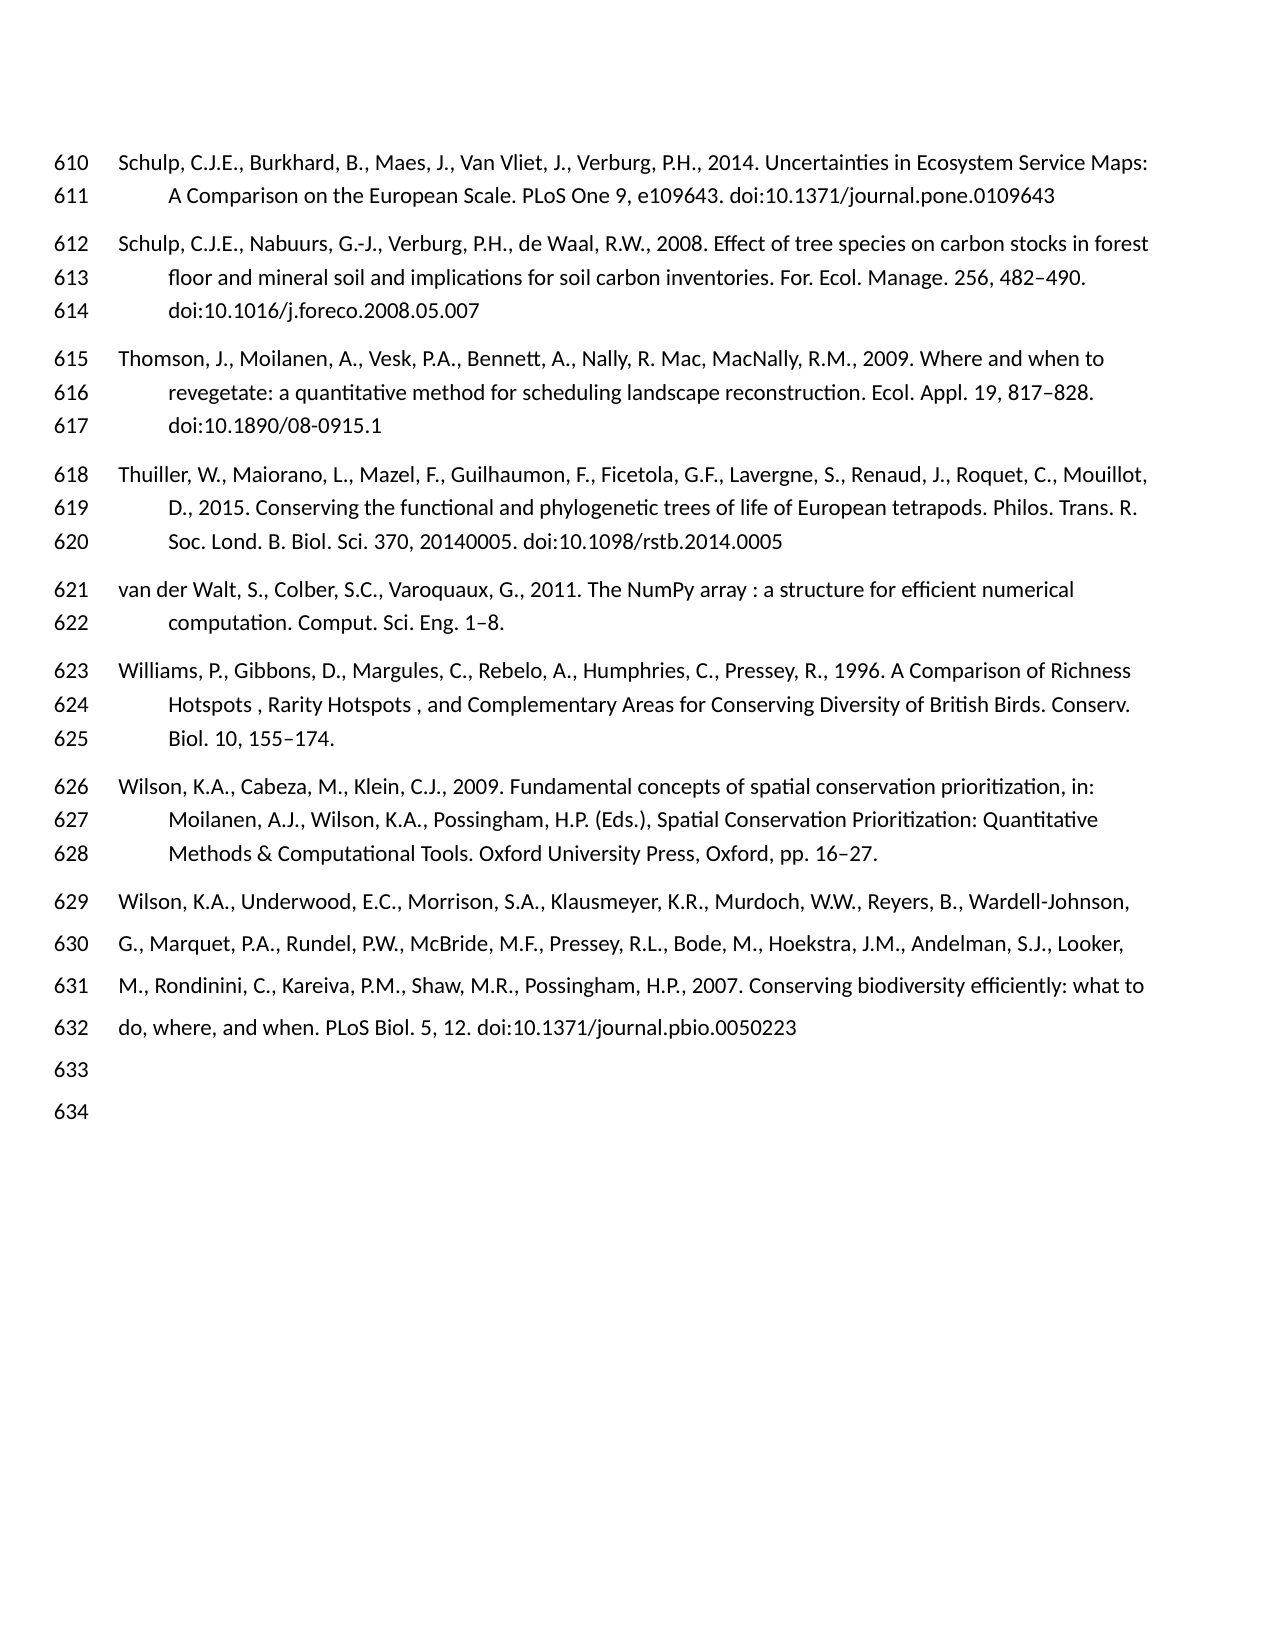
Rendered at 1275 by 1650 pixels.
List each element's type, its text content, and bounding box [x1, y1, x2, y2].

text Schulp, C.J.E., Nabuurs, G.-J., Verburg, P.H., de Waal, R.W., 2008. Effect of tree species on carbon stocks in forest floor and mineral soil and implications for soil carbon inventories. For. Ecol. Manage. 256, 482–490. doi:10.1016/j.foreco.2008.05.007 [118, 229, 1157, 324]
text Schulp, C.J.E., Burkhard, B., Maes, J., Van Vliet, J., Verburg, P.H., 2014. Uncertainties in Ecosystem Service Maps: A Comparison on the European Scale. PLoS One 9, e109643. doi:10.1371/journal.pone.0109643 [118, 148, 1157, 209]
text van der Walt, S., Colber, S.C., Varoquaux, G., 2011. The NumPy array : a structure for efficient numerical computation. Comput. Sci. Eng. 1–8. [118, 575, 1157, 636]
text Williams, P., Gibbons, D., Margules, C., Rebelo, A., Humphries, C., Pressey, R., 1996. A Comparison of Richness Hotspots , Rarity Hotspots , and Complementary Areas for Conserving Diversity of British Birds. Conserv. Biol. 10, 155–174. [118, 657, 1157, 752]
text Thuiller, W., Maiorano, L., Mazel, F., Guilhaumon, F., Ficetola, G.F., Lavergne, S., Renaud, J., Roquet, C., Mouillot, D., 2015. Conserving the functional and phylogenetic trees of life of European tetrapods. Philos. Trans. R. Soc. Lond. B. Biol. Sci. 370, 20140005. doi:10.1098/rstb.2014.0005 [118, 460, 1157, 555]
text Wilson, K.A., Cabeza, M., Klein, C.J., 2009. Fundamental concepts of spatial conservation prioritization, in: Moilanen, A.J., Wilson, K.A., Possingham, H.P. (Eds.), Spatial Conservation Prioritization: Quantitative Methods & Computational Tools. Oxford University Press, Oxford, pp. 16–27. [118, 772, 1157, 867]
text Thomson, J., Moilanen, A., Vesk, P.A., Bennett, A., Nally, R. Mac, MacNally, R.M., 2009. Where and when to revegetate: a quantitative method for scheduling landscape reconstruction. Ecol. Appl. 19, 817–828. doi:10.1890/08-0915.1 [118, 344, 1157, 439]
text Wilson, K.A., Underwood, E.C., Morrison, S.A., Klausmeyer, K.R., Murdoch, W.W., Reyers, B., Wardell-Johnson, G., Marquet, P.A., Rundel, P.W., McBride, M.F., Pressey, R.L., Bode, M., Hoekstra, J.M., Andelman, S.J., Looker, M., Rondinini, C., Kareiva, P.M., Shaw, M.R., Possingham, H.P., 2007. Conserving biodiversity efficiently: what to do, where, and when. PLoS Biol. 5, 12. doi:10.1371/journal.pbio.0050223 [118, 887, 1157, 1041]
